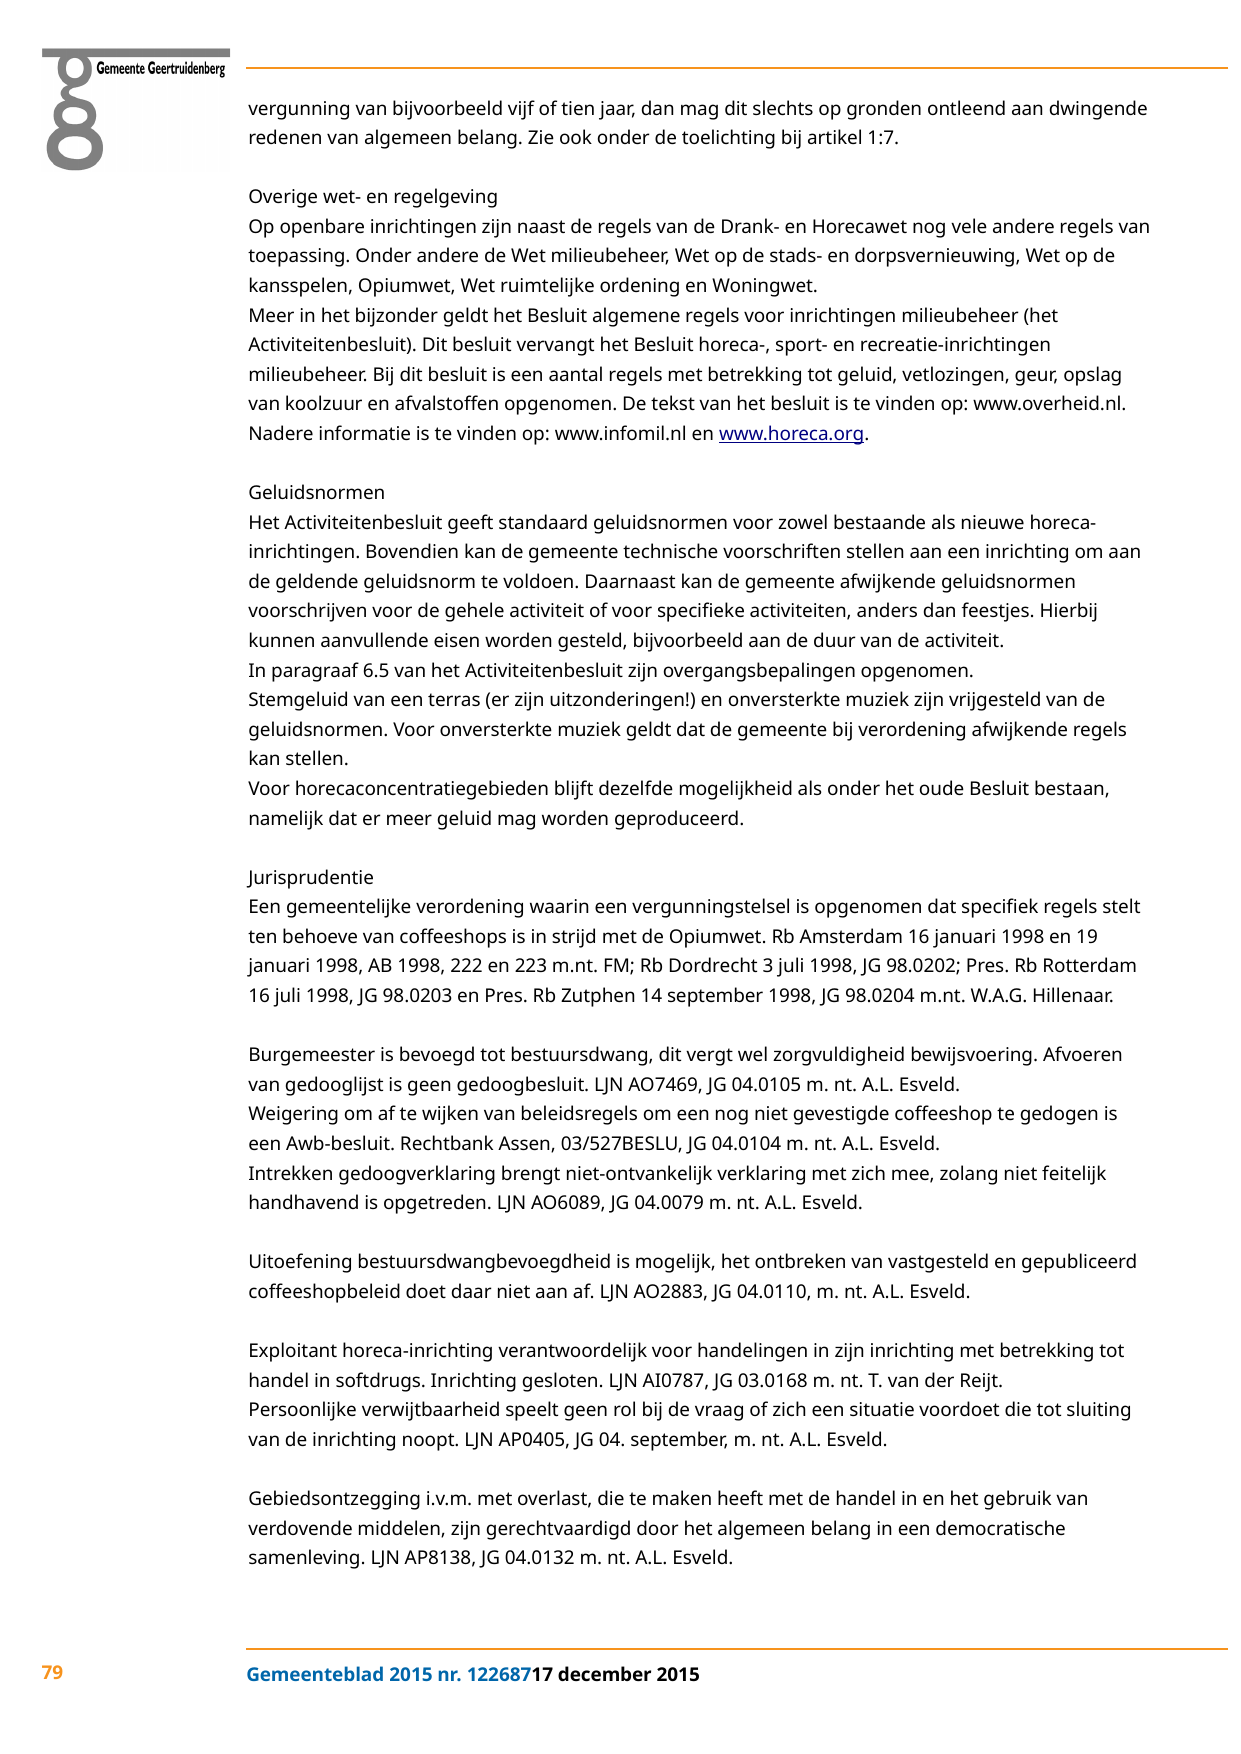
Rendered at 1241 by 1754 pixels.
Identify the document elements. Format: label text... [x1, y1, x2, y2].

text Gebiedsontzegging i.v.m. met overlast, die te maken heeft met de handel in en het gebruik van verdovende middelen, zijn gerechtvaardigd door het algemeen belang in een democratische samenleving. LJN AP8138, JG 04.0132 m. nt. A.L. Esveld. [248, 1485, 1152, 1570]
text Weigering om af te wijken van beleidsregels om een nog niet gevestigde coffeeshop te gedogen is een Awb-besluit. Rechtbank Assen, 03/527BESLU, JG 04.0104 m. nt. A.L. Esveld. [248, 1101, 1152, 1156]
text vergunning van bijvoorbeeld vijf of tien jaar, dan mag dit slechts op gronden ontleend aan dwingende redenen van algemeen belang. Zie ook onder de toelichting bij artikel 1:7. [248, 95, 1152, 150]
text Een gemeentelijke verordening waarin een vergunningstelsel is opgenomen dat specifiek regels stelt ten behoeve van coffeeshops is in strijd met de Opiumwet. Rb Amsterdam 16 januari 1998 en 19 januari 1998, AB 1998, 222 en 223 m.nt. FM; Rb Dordrecht 3 juli 1998, JG 98.0202; Pres. Rb Rotterdam 16 juli 1998, JG 98.0203 en Pres. Rb Zutphen 14 september 1998, JG 98.0204 m.nt. W.A.G. Hillenaar. [248, 893, 1152, 1008]
text Geluidsnormen [248, 479, 1152, 505]
text Op openbare inrichtingen zijn naast de regels van de Drank- en Horecawet nog vele andere regels van toepassing. Onder andere de Wet milieubeheer, Wet op de stads- en dorpsvernieuwing, Wet op de kansspelen, Opiumwet, Wet ruimtelijke ordening en Woningwet. [248, 213, 1152, 298]
text Persoonlijke verwijtbaarheid speelt geen rol bij de vraag of zich een situatie voordoet die tot sluiting van de inrichting noopt. LJN AP0405, JG 04. september, m. nt. A.L. Esveld. [248, 1396, 1152, 1452]
text Jurisprudentie [248, 864, 1152, 890]
text Uitoefening bestuursdwangbevoegdheid is mogelijk, het ontbreken van vastgesteld en gepubliceerd coffeeshopbeleid doet daar niet aan af. LJN AO2883, JG 04.0110, m. nt. A.L. Esveld. [248, 1248, 1152, 1304]
text Het Activiteitenbesluit geeft standaard geluidsnormen voor zowel bestaande als nieuwe horeca-inrichtingen. Bovendien kan de gemeente technische voorschriften stellen aan een inrichting om aan de geldende geluidsnorm te voldoen. Daarnaast kan de gemeente afwijkende geluidsnormen voorschrijven voor de gehele activiteit of voor specifieke activiteiten, anders dan feestjes. Hierbij kunnen aanvullende eisen worden gesteld, bijvoorbeeld aan de duur van de activiteit. [248, 509, 1152, 653]
picture [41, 47, 231, 172]
text Burgemeester is bevoegd tot bestuursdwang, dit vergt wel zorgvuldigheid bewijsvoering. Afvoeren van gedooglijst is geen gedoogbesluit. LJN AO7469, JG 04.0105 m. nt. A.L. Esveld. [248, 1041, 1152, 1097]
text Exploitant horeca-inrichting verantwoordelijk voor handelingen in zijn inrichting met betrekking tot handel in softdrugs. Inrichting gesloten. LJN AI0787, JG 03.0168 m. nt. T. van der Reijt. [248, 1337, 1152, 1393]
text Voor horecaconcentratiegebieden blijft dezelfde mogelijkheid als onder het oude Besluit bestaan, namelijk dat er meer geluid mag worden geproduceerd. [248, 775, 1152, 831]
text Stemgeluid van een terras (er zijn uitzonderingen!) en onversterkte muziek zijn vrijgesteld van de geluidsnormen. Voor onversterkte muziek geldt dat de gemeente bij verordening afwijkende regels kan stellen. [248, 686, 1152, 771]
text Intrekken gedoogverklaring brengt niet-ontvankelijk verklaring met zich mee, zolang niet feitelijk handhavend is opgetreden. LJN AO6089, JG 04.0079 m. nt. A.L. Esveld. [248, 1160, 1152, 1215]
text Overige wet- en regelgeving [248, 183, 1152, 209]
text Meer in het bijzonder geldt het Besluit algemene regels voor inrichtingen milieubeheer (het Activiteitenbesluit). Dit besluit vervangt het Besluit horeca-, sport- en recreatie-inrichtingen milieubeheer. Bij dit besluit is een aantal regels met betrekking tot geluid, vetlozingen, geur, opslag van koolzuur en afvalstoffen opgenomen. De tekst van het besluit is te vinden op: www.overheid.nl. Nadere informatie is te vinden op: www.infomil.nl en www.horeca.org. [248, 302, 1152, 446]
text In paragraaf 6.5 van het Activiteitenbesluit zijn overgangsbepalingen opgenomen. [248, 657, 1152, 683]
